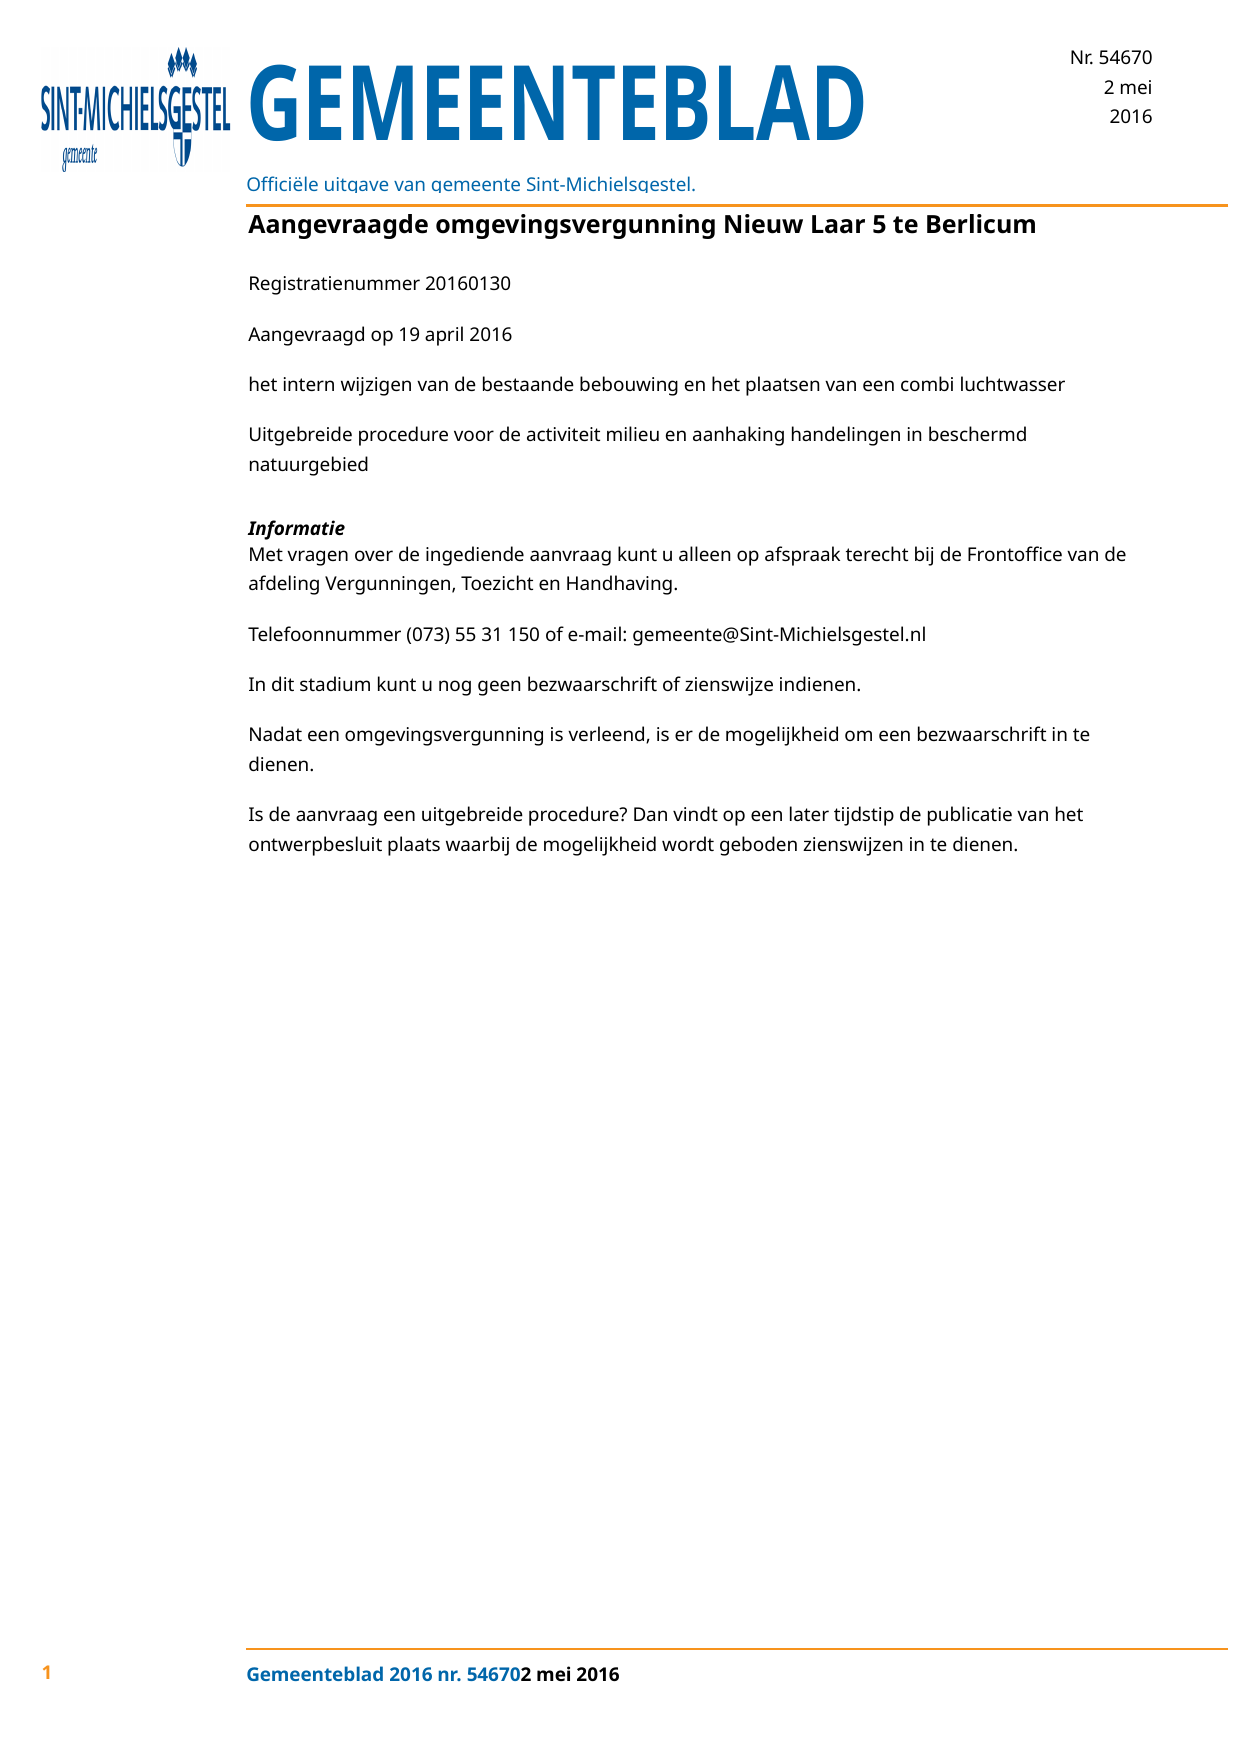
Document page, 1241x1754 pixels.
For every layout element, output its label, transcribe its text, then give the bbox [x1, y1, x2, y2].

text het intern wijzigen van de bestaande bebouwing en het plaatsen van een combi luchtwasser [248, 371, 1152, 397]
text Telefoonnummer (073) 55 31 150 of e-mail: gemeente@Sint-Michielsgestel.nl [248, 621, 1152, 647]
text Nadat een omgevingsvergunning is verleend, is er de mogelijkheid om een bezwaarschrift in te dienen. [248, 722, 1152, 777]
text In dit stadium kunt u nog geen bezwaarschrift of zienswijze indienen. [248, 671, 1152, 697]
text Informatie [248, 515, 1152, 541]
text Met vragen over de ingediende aanvraag kunt u alleen op afspraak terecht bij de Frontoffice van de afdeling Vergunningen, Toezicht en Handhaving. [248, 541, 1152, 596]
text Is de aanvraag een uitgebreide procedure? Dan vindt op een later tijdstip de publicatie van het ontwerpbesluit plaats waarbij de mogelijkheid wordt geboden zienswijzen in te dienen. [248, 802, 1152, 857]
text Uitgebreide procedure voor de activiteit milieu en aanhaking handelingen in beschermd natuurgebied [248, 422, 1152, 477]
text Aangevraagde omgevingsvergunning Nieuw Laar 5 te Berlicum [248, 207, 1152, 241]
text Aangevraagd op 19 april 2016 [248, 321, 1152, 346]
text Registratienummer 20160130 [248, 270, 1152, 296]
picture [41, 47, 231, 172]
